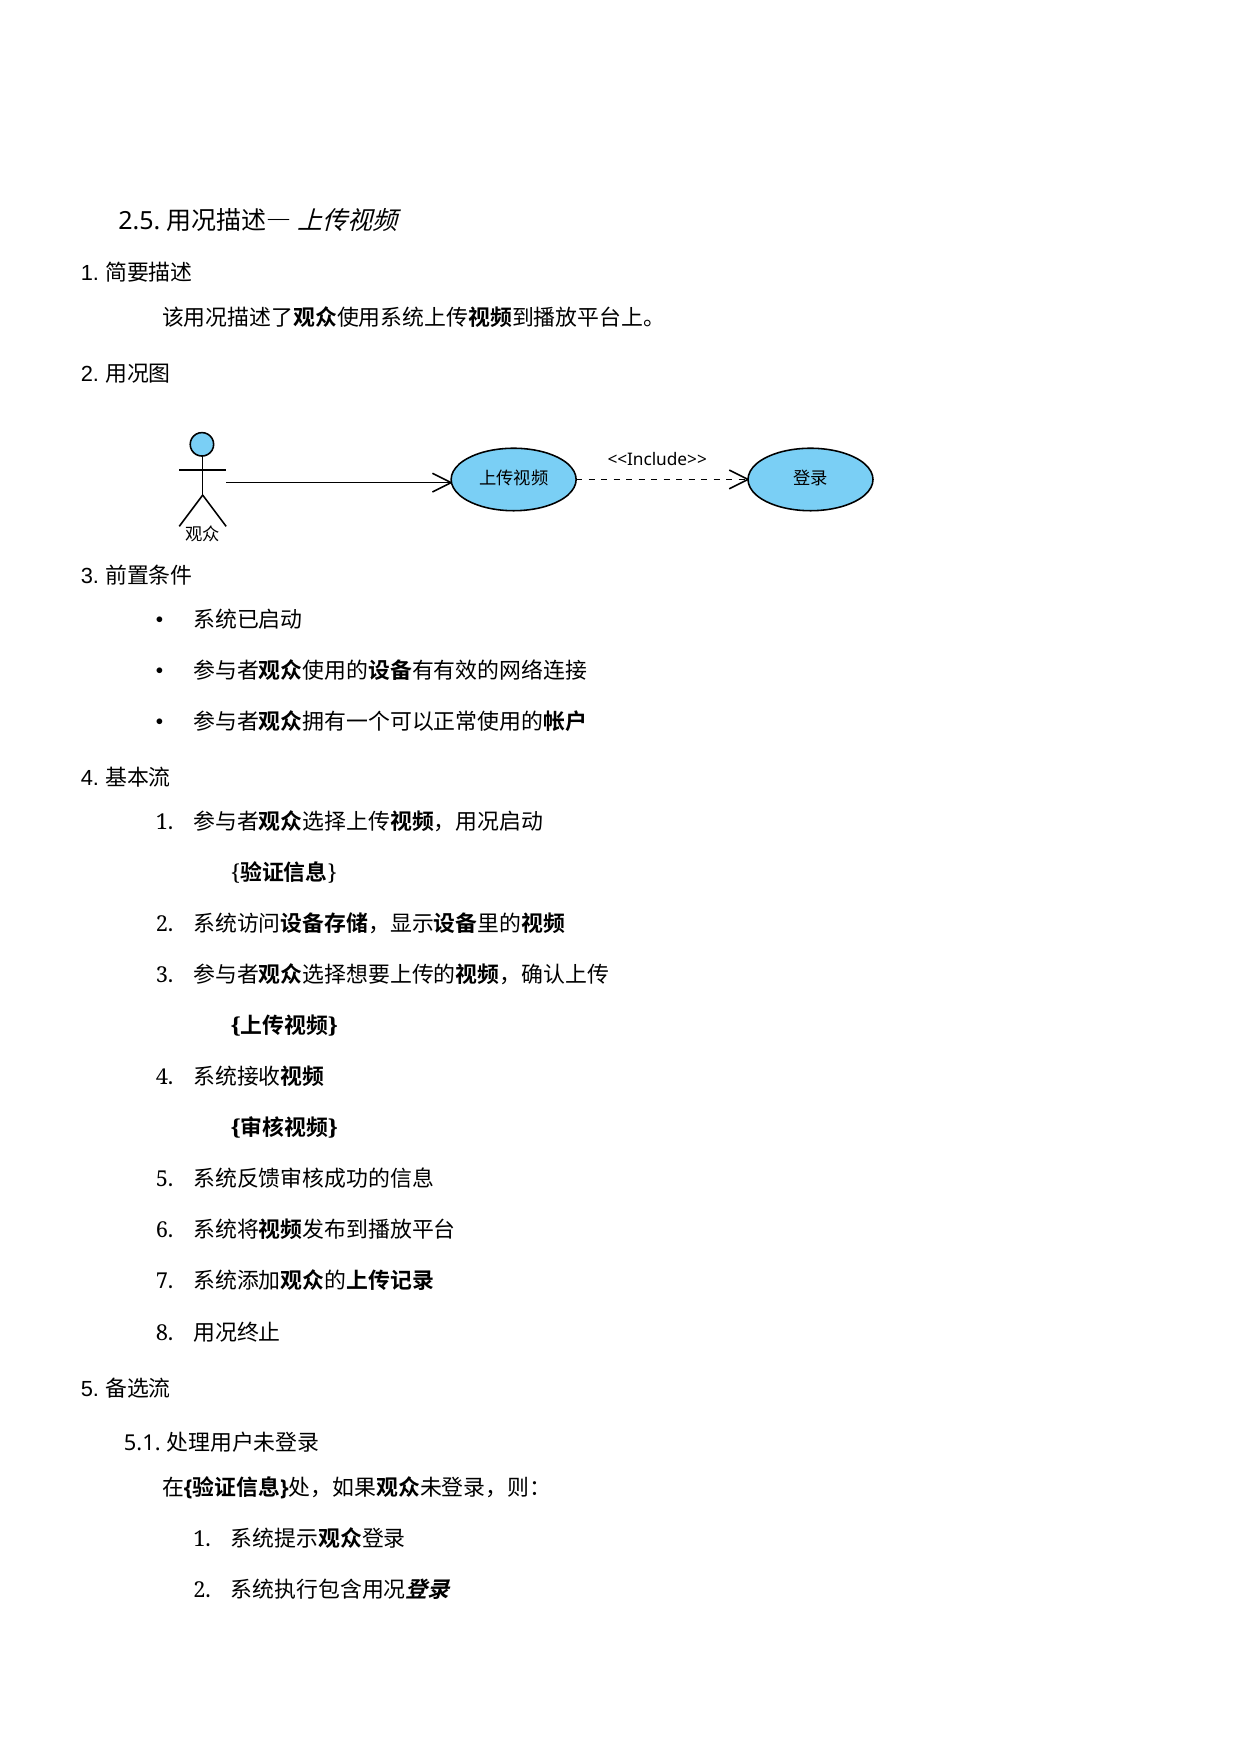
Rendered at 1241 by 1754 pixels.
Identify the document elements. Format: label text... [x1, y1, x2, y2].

list {审核视频} [193, 1110, 1122, 1142]
text 该用况描述了观众使用系统上传视频到播放平台上。 [118, 300, 1122, 331]
list 系统执行包含用况登录 [193, 1572, 1122, 1603]
subtitle 处理用户未登录 [118, 1425, 1122, 1457]
list 参与者观众选择上传视频，用况启动 [156, 804, 1122, 836]
list 参与者观众拥有一个可以正常使用的帐户 [156, 704, 1122, 735]
subtitle 前置条件 [81, 449, 1122, 589]
list 系统添加观众的上传记录 [156, 1263, 1122, 1295]
text 在{验证信息}处，如果观众未登录，则： [118, 1470, 1122, 1501]
list 系统反馈审核成功的信息 [156, 1161, 1122, 1193]
list 系统提示观众登录 [193, 1521, 1122, 1552]
subtitle 备选流 [81, 1371, 1122, 1403]
subtitle 简要描述 [81, 255, 1122, 287]
subtitle 用况描述— 上传视频 [118, 200, 1122, 236]
list 用况终止 [156, 1314, 1122, 1346]
list 系统已启动 [156, 602, 1122, 634]
list {上传视频} [193, 1008, 1122, 1040]
list 系统接收视频 [156, 1059, 1122, 1091]
list 参与者观众选择想要上传的视频，确认上传 [156, 957, 1122, 989]
list 参与者观众使用的设备有有效的网络连接 [156, 653, 1122, 684]
list {验证信息} [193, 855, 1122, 887]
subtitle 用况图 [81, 356, 1122, 387]
subtitle 基本流 [81, 760, 1122, 791]
list 系统将视频发布到播放平台 [156, 1212, 1122, 1244]
list 系统访问设备存储，显示设备里的视频 [156, 906, 1122, 938]
